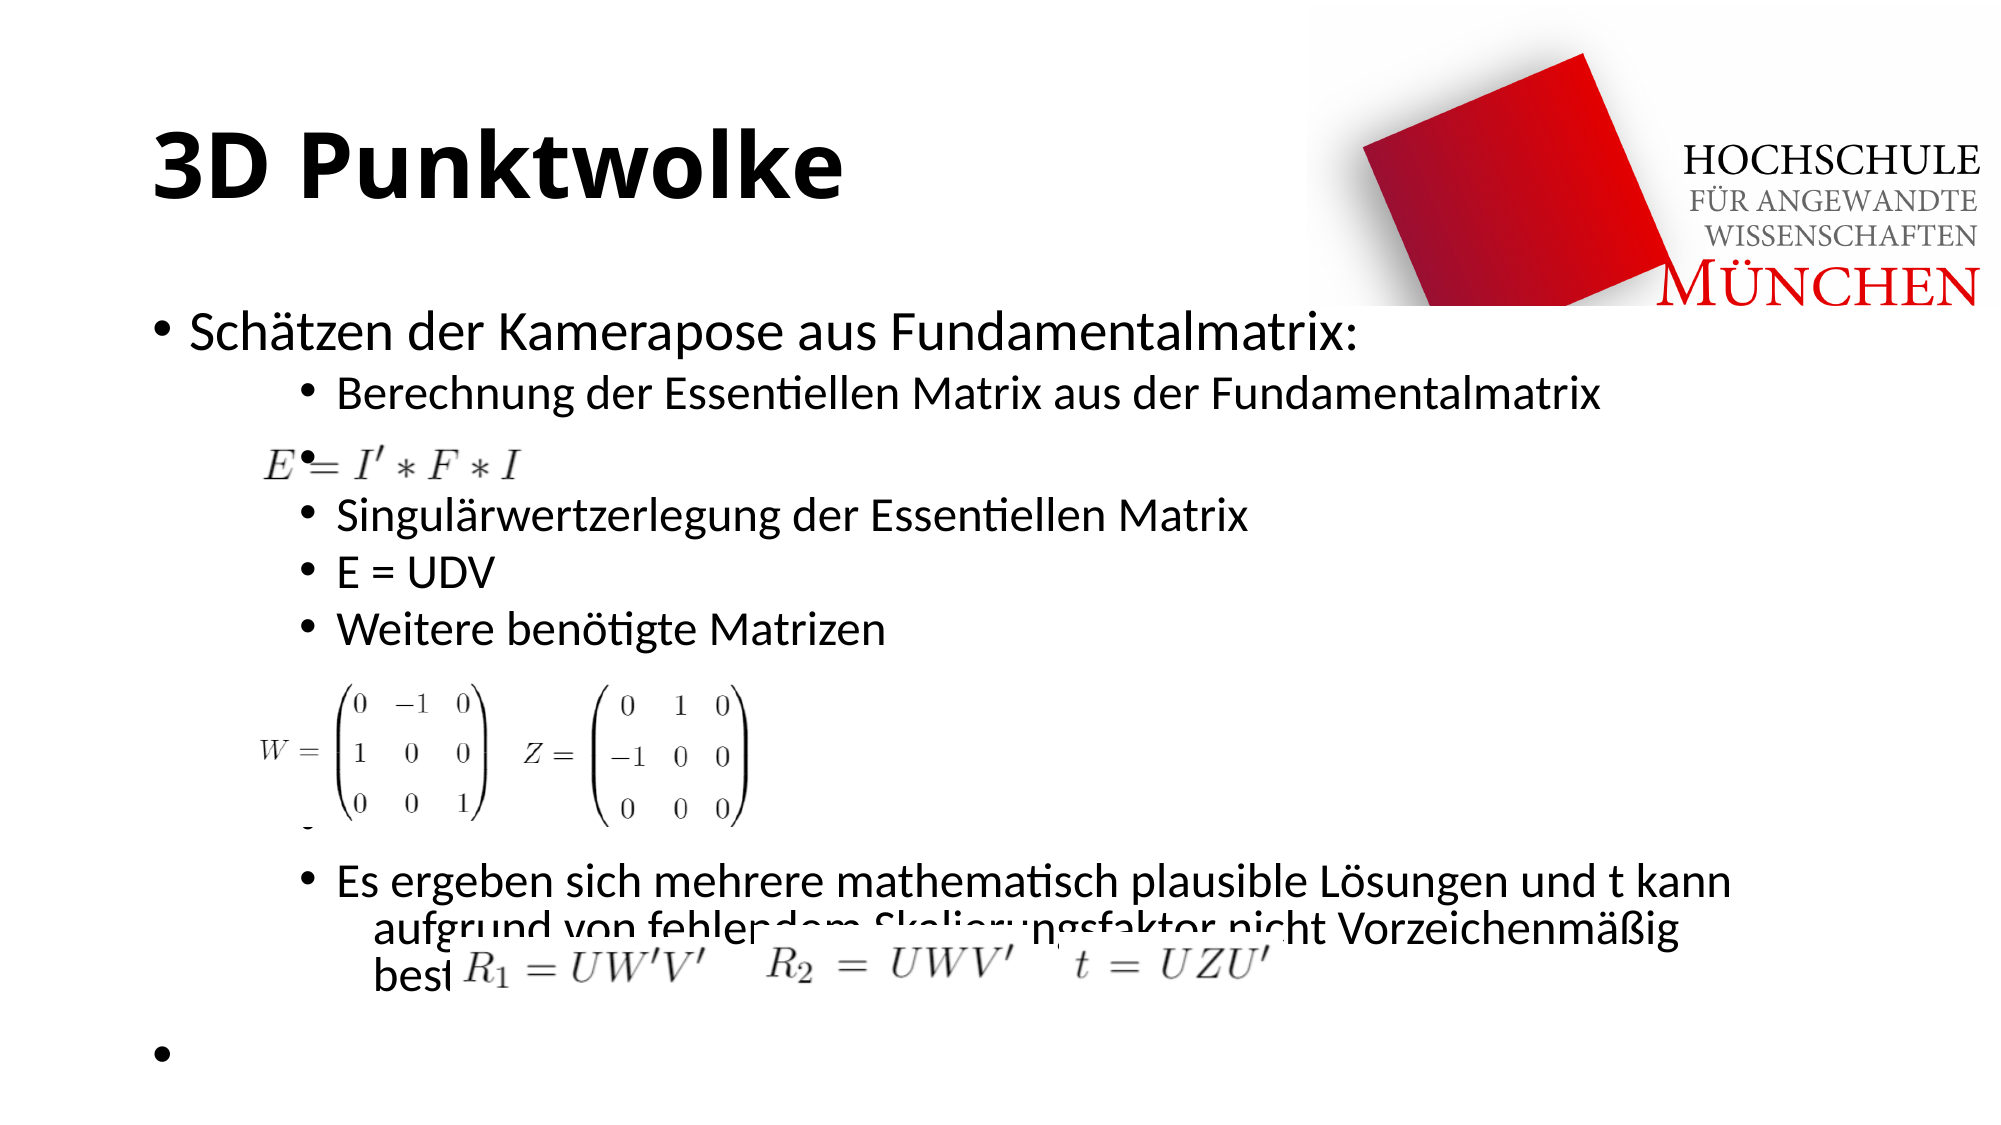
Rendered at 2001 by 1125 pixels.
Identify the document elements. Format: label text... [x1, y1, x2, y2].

title 3D Punktwolke [137, 59, 1863, 278]
list Schätzen der Kamerapose aus Fundamentalmatrix: Berechnung der Essentiellen Matrix aus der Fundamentalmatrix Singulärwertzerlegung der Essentiellen Matrix E = UDV Weitere benötigte Matrizen Es ergeben sich mehrere mathematisch plausible Lösungen und t kann aufgrund von fehlendem Skalierungsfaktor nicht Vorzeichenmäßig bestimmt werden [137, 299, 1863, 1014]
picture [754, 925, 1028, 998]
picture [508, 677, 755, 834]
picture [450, 937, 724, 998]
picture [249, 671, 496, 827]
picture [1059, 932, 1283, 998]
